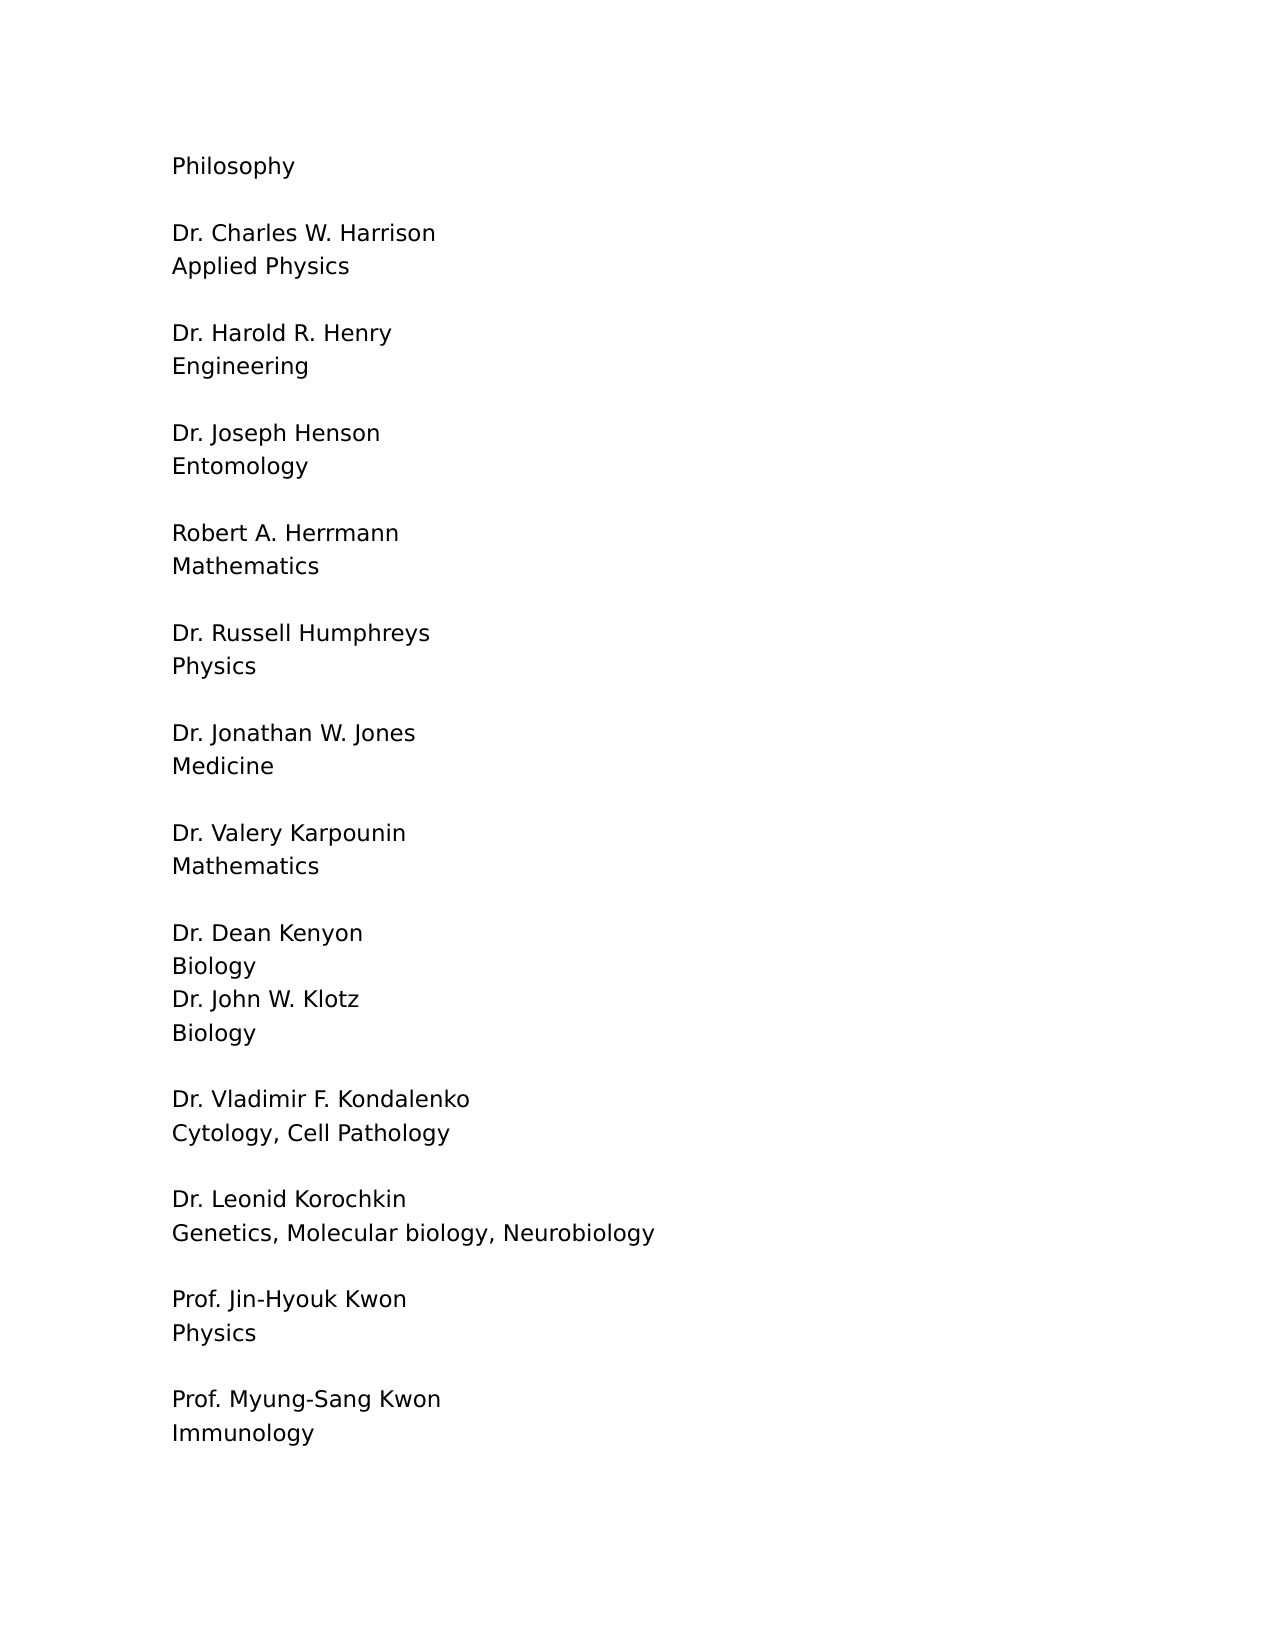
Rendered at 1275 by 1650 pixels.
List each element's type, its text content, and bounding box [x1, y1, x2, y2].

text Mathematics [112, 548, 1145, 581]
text Dr. Leonid Korochkin [112, 1181, 1145, 1214]
text Genetics, Molecular biology, Neurobiology [112, 1214, 1145, 1248]
text Prof. Jin-Hyouk Kwon [112, 1281, 1145, 1314]
text Dr. John W. Klotz [112, 981, 1145, 1014]
text Mathematics [112, 848, 1145, 881]
text Dr. Vladimir F. Kondalenko [112, 1081, 1145, 1114]
text Medicine [112, 748, 1145, 781]
text Entomology [112, 448, 1145, 481]
text Dr. Joseph Henson [112, 414, 1145, 448]
text Engineering [112, 348, 1145, 381]
text Dr. Charles W. Harrison [112, 214, 1145, 248]
text Prof. Myung-Sang Kwon [112, 1381, 1145, 1414]
text Immunology [112, 1414, 1145, 1448]
text Dr. Dean Kenyon [112, 914, 1145, 948]
text Physics [112, 648, 1145, 681]
text Dr. Harold R. Henry [112, 314, 1145, 348]
text Cytology, Cell Pathology [112, 1114, 1145, 1148]
text Biology [112, 1014, 1145, 1048]
text Dr. Russell Humphreys [112, 614, 1145, 648]
text Physics [112, 1314, 1145, 1348]
text Dr. Valery Karpounin [112, 814, 1145, 848]
text Robert A. Herrmann [112, 514, 1145, 548]
text Dr. Jonathan W. Jones [112, 714, 1145, 748]
text Biology [112, 948, 1145, 981]
text Applied Physics [112, 248, 1145, 281]
text Philosophy [112, 148, 1145, 181]
